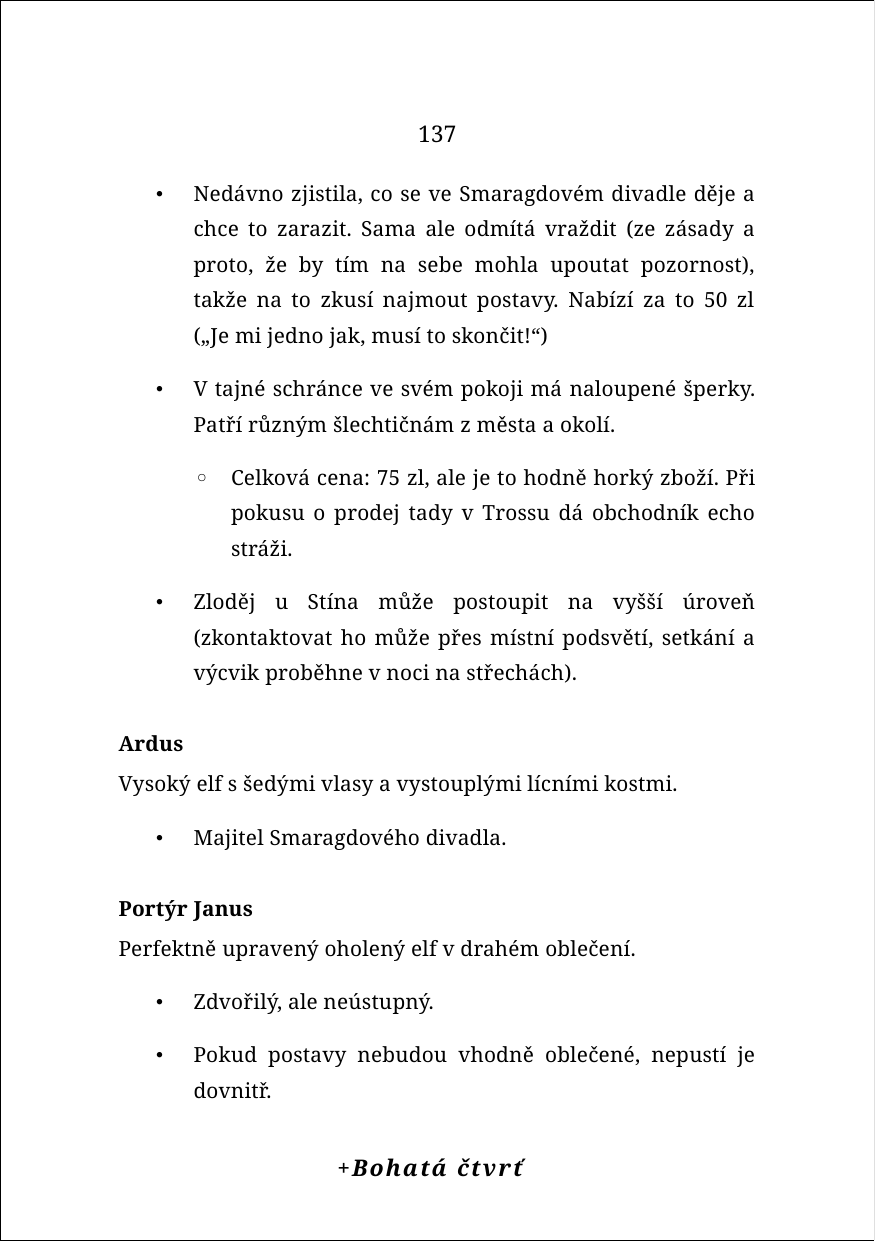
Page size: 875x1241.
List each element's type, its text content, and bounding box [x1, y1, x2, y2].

list Majitel Smaragdového divadla. [156, 823, 756, 851]
list Celková cena: 75 zl, ale je to hodně horký zboží. Při pokusu o prodej tady v Trossu dá obchodník echo stráži. [193, 463, 756, 562]
text Perfektně upravený oholený elf v drahém oblečení. [118, 934, 756, 962]
list Pokud postavy nebudou vhodně oblečené, nepustí je dovnitř. [156, 1040, 756, 1104]
subtitle Portýr Janus [118, 894, 756, 922]
list Nedávno zjistila, co se ve Smaragdovém divadle děje a chce to zarazit. Sama ale odmítá vraždit (ze zásady a proto, že by tím na sebe mohla upoutat pozornost), takže na to zkusí najmout postavy. Nabízí za to 50 zl („Je mi jedno jak, musí to skončit!“) [156, 179, 756, 349]
list Zloděj u Stína může postoupit na vyšší úroveň (zkontaktovat ho může přes místní podsvětí, setkání a výcvik proběhne v noci na střechách). [156, 587, 756, 687]
list V tajné schránce ve svém pokoji má naloupené šperky. Patří různým šlechtičnám z města a okolí. [156, 374, 756, 438]
text Vysoký elf s šedými vlasy a vystouplými lícními kostmi. [118, 769, 756, 798]
subtitle Ardus [118, 729, 756, 758]
list Zdvořilý, ale neústupný. [156, 987, 756, 1016]
